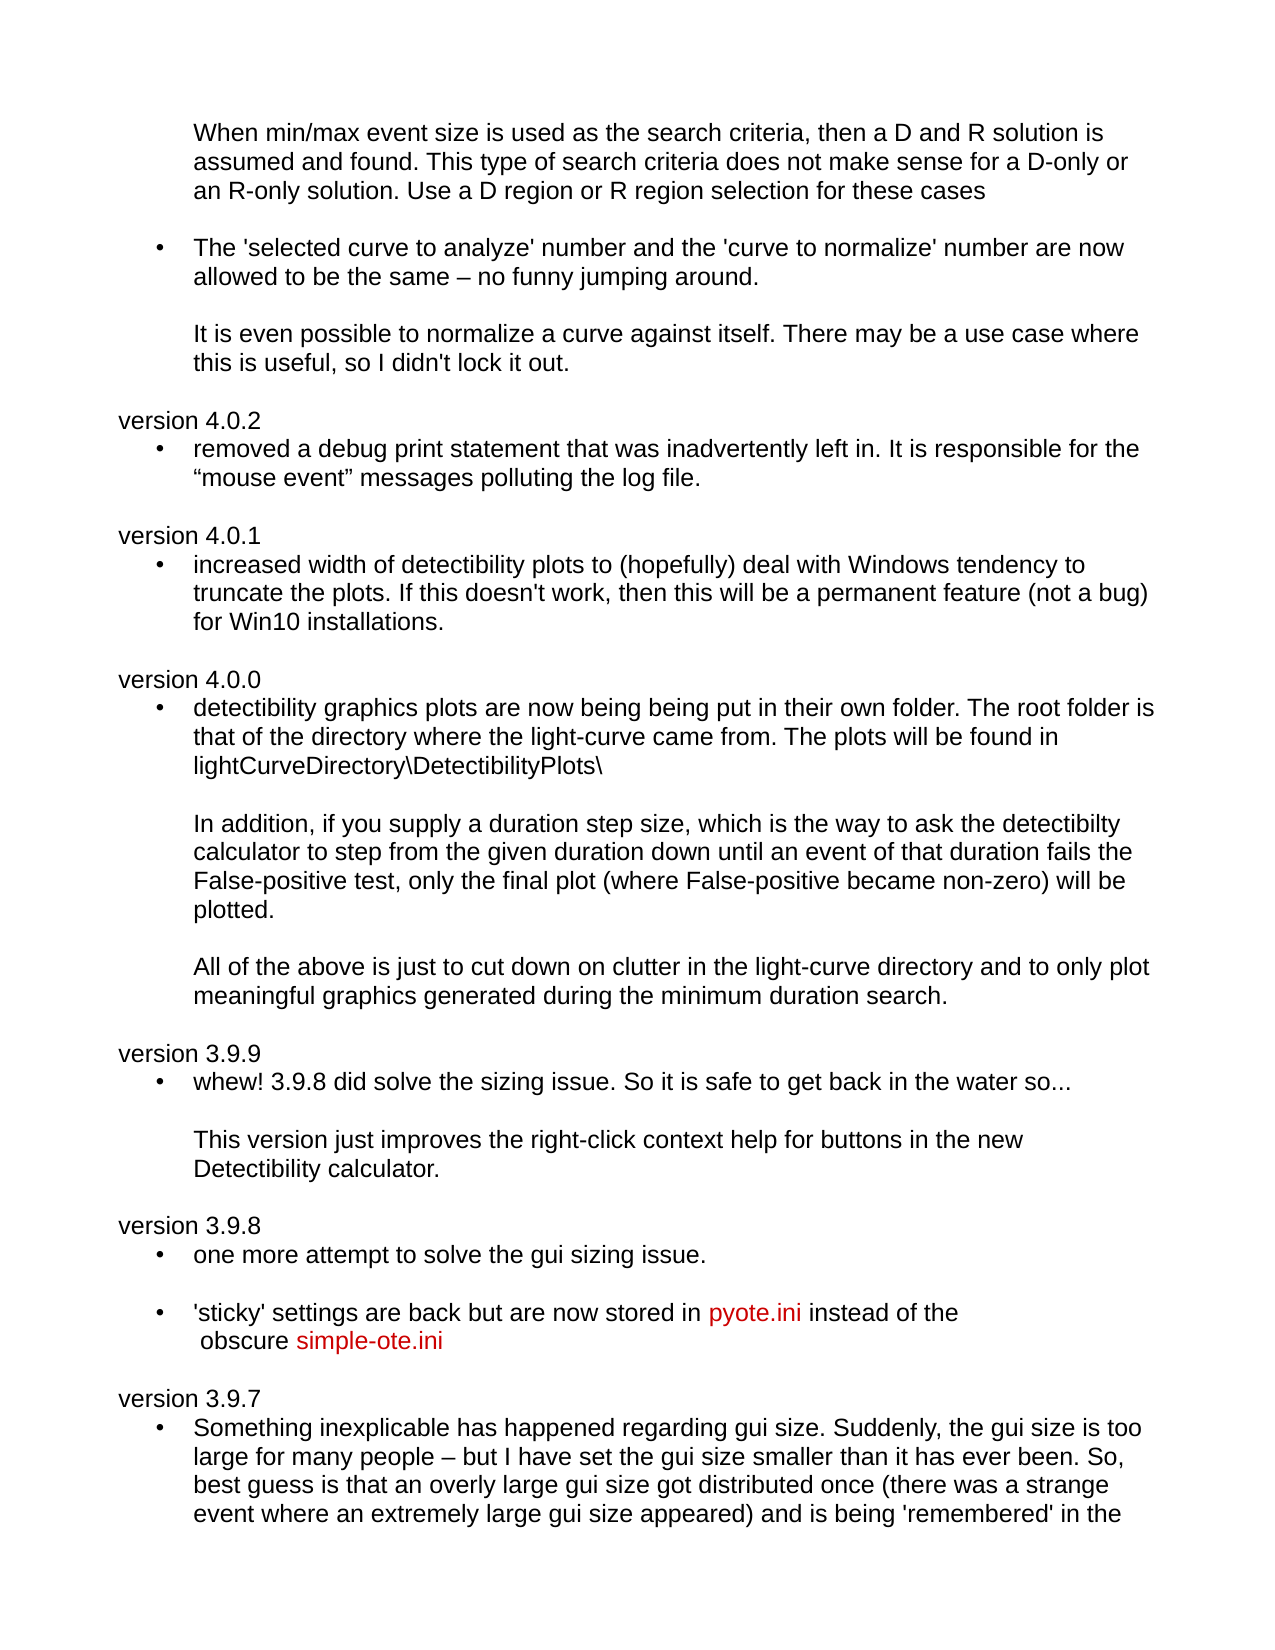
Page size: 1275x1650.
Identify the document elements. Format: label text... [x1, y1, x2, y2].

list one more attempt to solve the gui sizing issue. [156, 1240, 1157, 1297]
list Something inexplicable has happened regarding gui size. Suddenly, the gui size is too large for many people – but I have set the gui size smaller than it has ever been. So, best guess is that an overly large gui size got distributed once (there was a strange event where an extremely large gui size appeared) and is being 'remembered' in the [156, 1413, 1157, 1528]
list 'sticky' settings are back but are now stored in pyote.ini instead of the obscure simple-ote.ini [156, 1297, 1157, 1384]
text version 3.9.7 [118, 1384, 1157, 1413]
text version 3.9.9 [118, 1038, 1157, 1067]
text version 4.0.1 [118, 521, 1157, 549]
text version 3.9.8 [118, 1211, 1157, 1240]
text version 4.0.0 [118, 665, 1157, 693]
list When min/max event size is used as the search criteria, then a D and R solution is assumed and found. This type of search criteria does not make sense for a D-only or an R-only solution. Use a D region or R region selection for these cases [156, 118, 1157, 233]
list removed a debug print statement that was inadvertently left in. It is responsible for the “mouse event” messages polluting the log file. [156, 434, 1157, 521]
list increased width of detectibility plots to (hopefully) deal with Windows tendency to truncate the plots. If this doesn't work, then this will be a permanent feature (not a bug) for Win10 installations. [156, 549, 1157, 665]
list whew! 3.9.8 did solve the sizing issue. So it is safe to get back in the water so... This version just improves the right-click context help for buttons in the new Detectibility calculator. [156, 1067, 1157, 1211]
text version 4.0.2 [118, 406, 1157, 434]
list detectibility graphics plots are now being being put in their own folder. The root folder is that of the directory where the light-curve came from. The plots will be found in lightCurveDirectory\DetectibilityPlots\ In addition, if you supply a duration step size, which is the way to ask the detectibilty calculator to step from the given duration down until an event of that duration fails the False-positive test, only the final plot (where False-positive became non-zero) will be plotted. All of the above is just to cut down on clutter in the light-curve directory and to only plot meaningful graphics generated during the minimum duration search. [156, 693, 1157, 1038]
list The 'selected curve to analyze' number and the 'curve to normalize' number are now allowed to be the same – no funny jumping around. It is even possible to normalize a curve against itself. There may be a use case where this is useful, so I didn't lock it out. [156, 233, 1157, 406]
